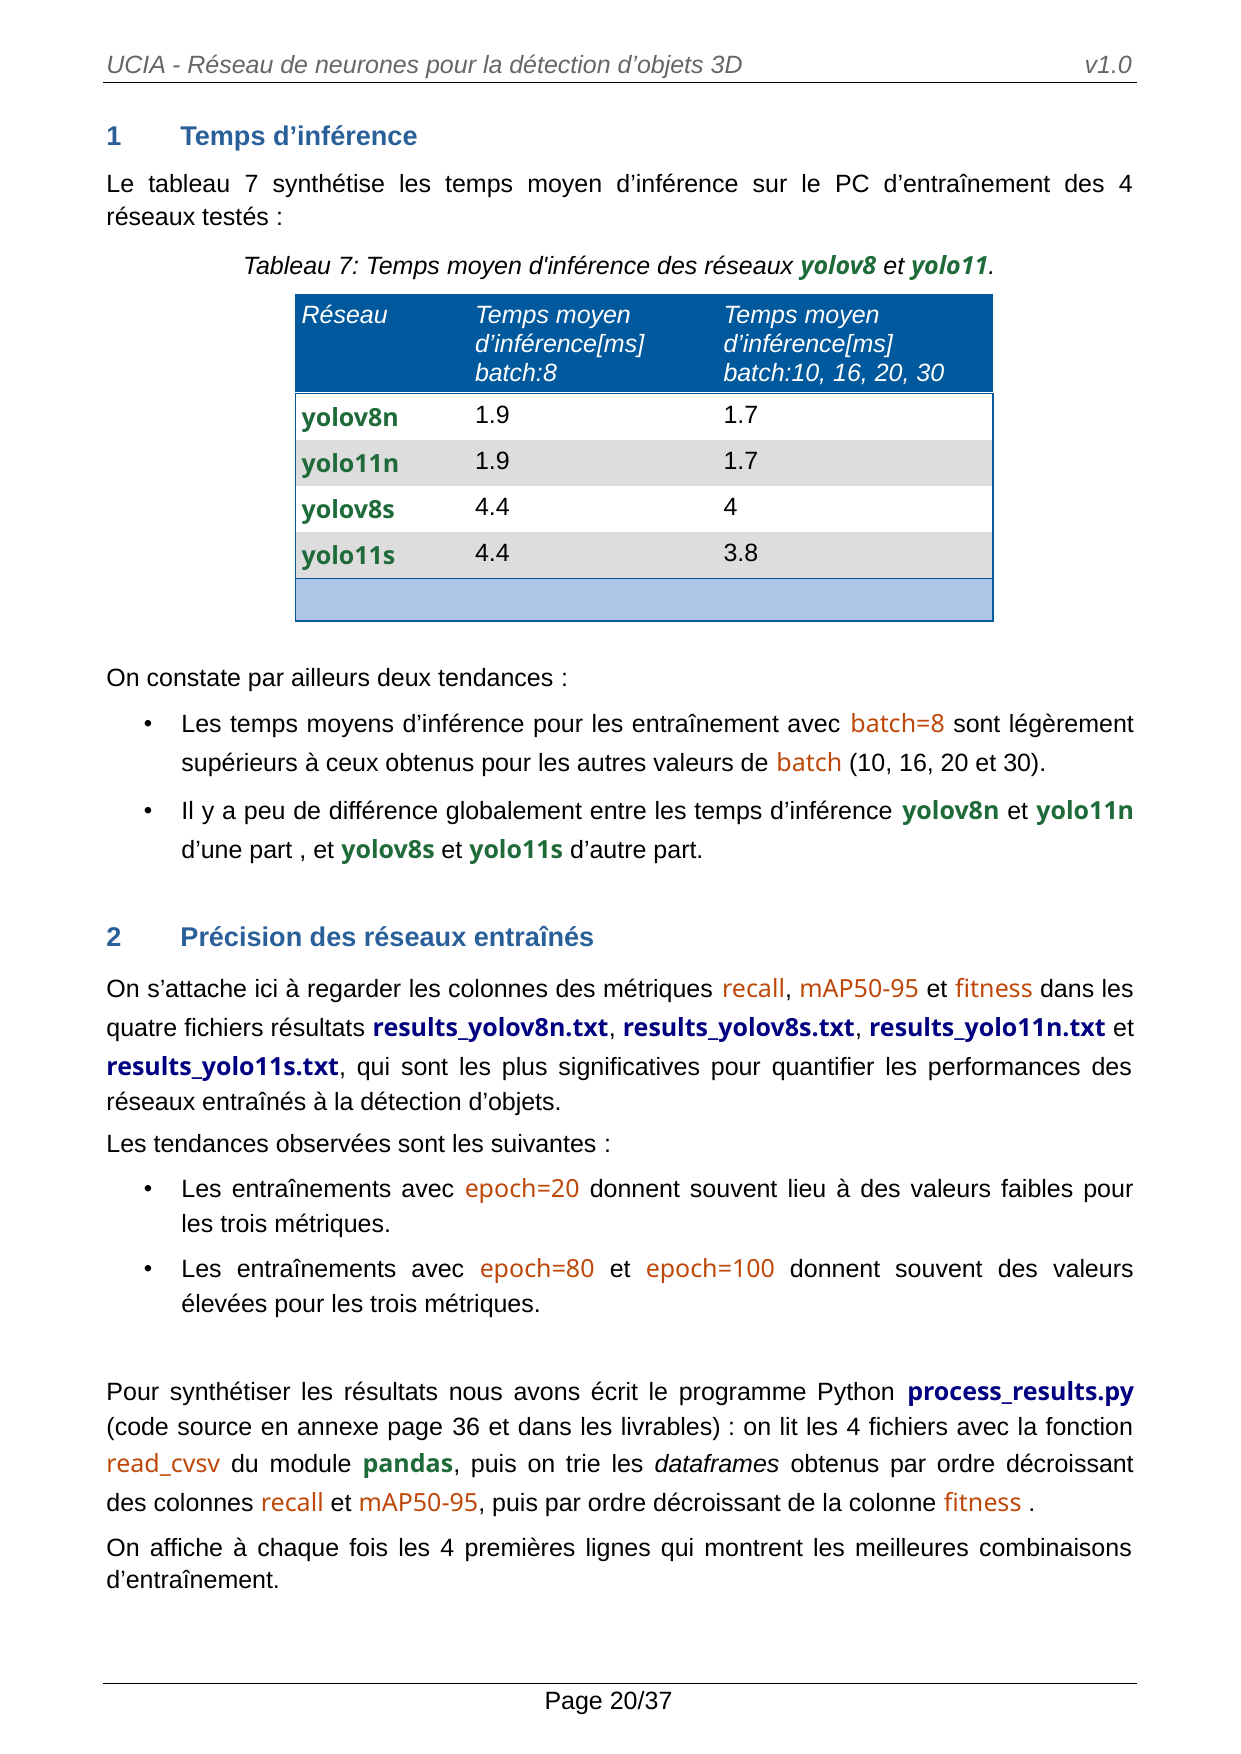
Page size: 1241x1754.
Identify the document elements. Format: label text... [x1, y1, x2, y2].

list Il y a peu de différence globalement entre les temps d’inférence yolov8n et yolo11n d’une part , et yolov8s et yolo11s d’autre part. [144, 792, 1134, 866]
table_cell [717, 579, 992, 620]
table_header Temps moyen d’inférence[ms] batch:8 [469, 294, 717, 392]
table_cell yolov8s [296, 486, 469, 532]
text Pour synthétiser les résultats nous avons écrit le programme Python process_results.py (code source en annexe page 34 et dans les livrables) : on lit les 4 fichiers avec la fonction read_cvsv du module pandas, puis on trie les dataframes obtenus par ordre décroissant des colonnes recall et mAP50-95, puis par ordre décroissant de la colonne fitness . [106, 1373, 1134, 1518]
table_cell 3.8 [717, 532, 992, 578]
table_cell yolo11n [296, 440, 469, 486]
table_cell 1.9 [469, 394, 717, 440]
text Les tendances observées sont les suivantes : [106, 1129, 1134, 1158]
subtitle Temps d’inférence [106, 120, 1134, 151]
text On affiche à chaque fois les 4 premières lignes qui montrent les meilleures combinaisons d’entraînement. [106, 1532, 1134, 1594]
table_cell 4 [717, 486, 992, 532]
table_cell 4.4 [469, 532, 717, 578]
text On s’attache ici à regarder les colonnes des métriques recall, mAP50-95 et fitness dans les quatre fichiers résultats results_yolov8n.txt, results_yolov8s.txt, results_yolo11n.txt et results_yolo11s.txt, qui sont les plus significatives pour quantifier les performances des réseaux entraînés à la détection d’objets. [106, 970, 1134, 1116]
list Les temps moyens d’inférence pour les entraînement avec batch=8 sont légèrement supérieurs à ceux obtenus pour les autres valeurs de batch (10, 16, 20 et 30). [144, 705, 1134, 778]
table_cell [469, 579, 717, 620]
subtitle Précision des réseaux entraînés [106, 921, 1134, 953]
list Les entraînements avec epoch=80 et epoch=100 donnent souvent des valeurs élevées pour les trois métriques. [144, 1251, 1134, 1318]
table_header Réseau [295, 294, 469, 392]
table_cell 1.7 [717, 394, 992, 440]
table_cell 1.7 [717, 440, 992, 486]
table_header Temps moyen d’inférence[ms] batch:10, 16, 20, 30 [717, 294, 993, 392]
table_cell 4.4 [469, 486, 717, 532]
text Tableau 7: Temps moyen d'inférence des réseaux yolov8 et yolo11. [106, 248, 1134, 282]
text Le tableau 7 synthétise les temps moyen d’inférence sur le PC d’entraînement des 4 réseaux testés : [106, 169, 1134, 231]
table_cell yolov8n [296, 394, 469, 440]
table_cell 1.9 [469, 440, 717, 486]
list Les entraînements avec epoch=20 donnent souvent lieu à des valeurs faibles pour les trois métriques. [144, 1171, 1134, 1238]
text On constate par ailleurs deux tendances : [106, 663, 1134, 692]
table_cell yolo11s [296, 532, 469, 578]
table_cell [296, 579, 469, 620]
